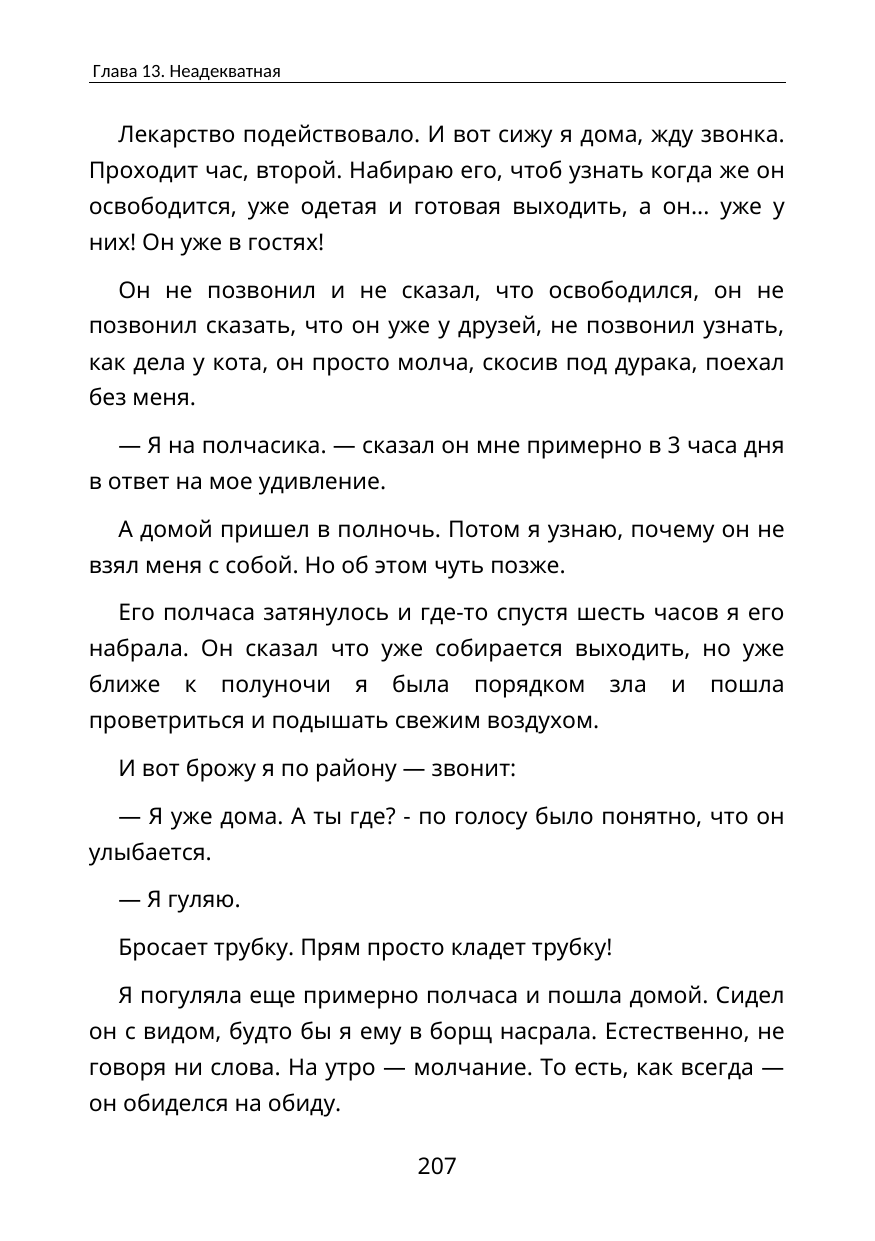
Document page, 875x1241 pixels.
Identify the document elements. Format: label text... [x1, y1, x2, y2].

text И вот брожу я по району — звонит: [88, 752, 786, 783]
text — Я уже дома. А ты где? - по голосу было понятно, что он улыбается. [88, 799, 786, 867]
text Его полчаса затянулось и где-то спустя шесть часов я его набрала. Он сказал что уже собирается выходить, но уже ближе к полуночи я была порядком зла и пошла проветриться и подышать свежим воздухом. [88, 596, 786, 735]
text — Я на полчасика. — сказал он мне примерно в 3 часа дня в ответ на мое удивление. [88, 429, 786, 496]
text — Я гуляю. [88, 883, 786, 914]
text Лекарство подействовало. И вот сижу я дома, жду звонка. Проходит час, второй. Набираю его, чтоб узнать когда же он освободится, уже одетая и готовая выходить, а он... уже у них! Он уже в гостях! [88, 118, 786, 257]
text Я погуляла еще примерно полчаса и пошла домой. Сидел он с видом, будто бы я ему в борщ насрала. Естественно, не говоря ни слова. На утро — молчание. То есть, как всегда — он обиделся на обиду. [88, 979, 786, 1118]
text Он не позвонил и не сказал, что освободился, он не позвонил сказать, что он уже у друзей, не позвонил узнать, как дела у кота, он просто молча, скосив под дурака, поехал без меня. [88, 273, 786, 413]
text Бросает трубку. Прям просто кладет трубку! [88, 931, 786, 962]
text А домой пришел в полночь. Потом я узнаю, почему он не взял меня с собой. Но об этом чуть позже. [88, 513, 786, 580]
